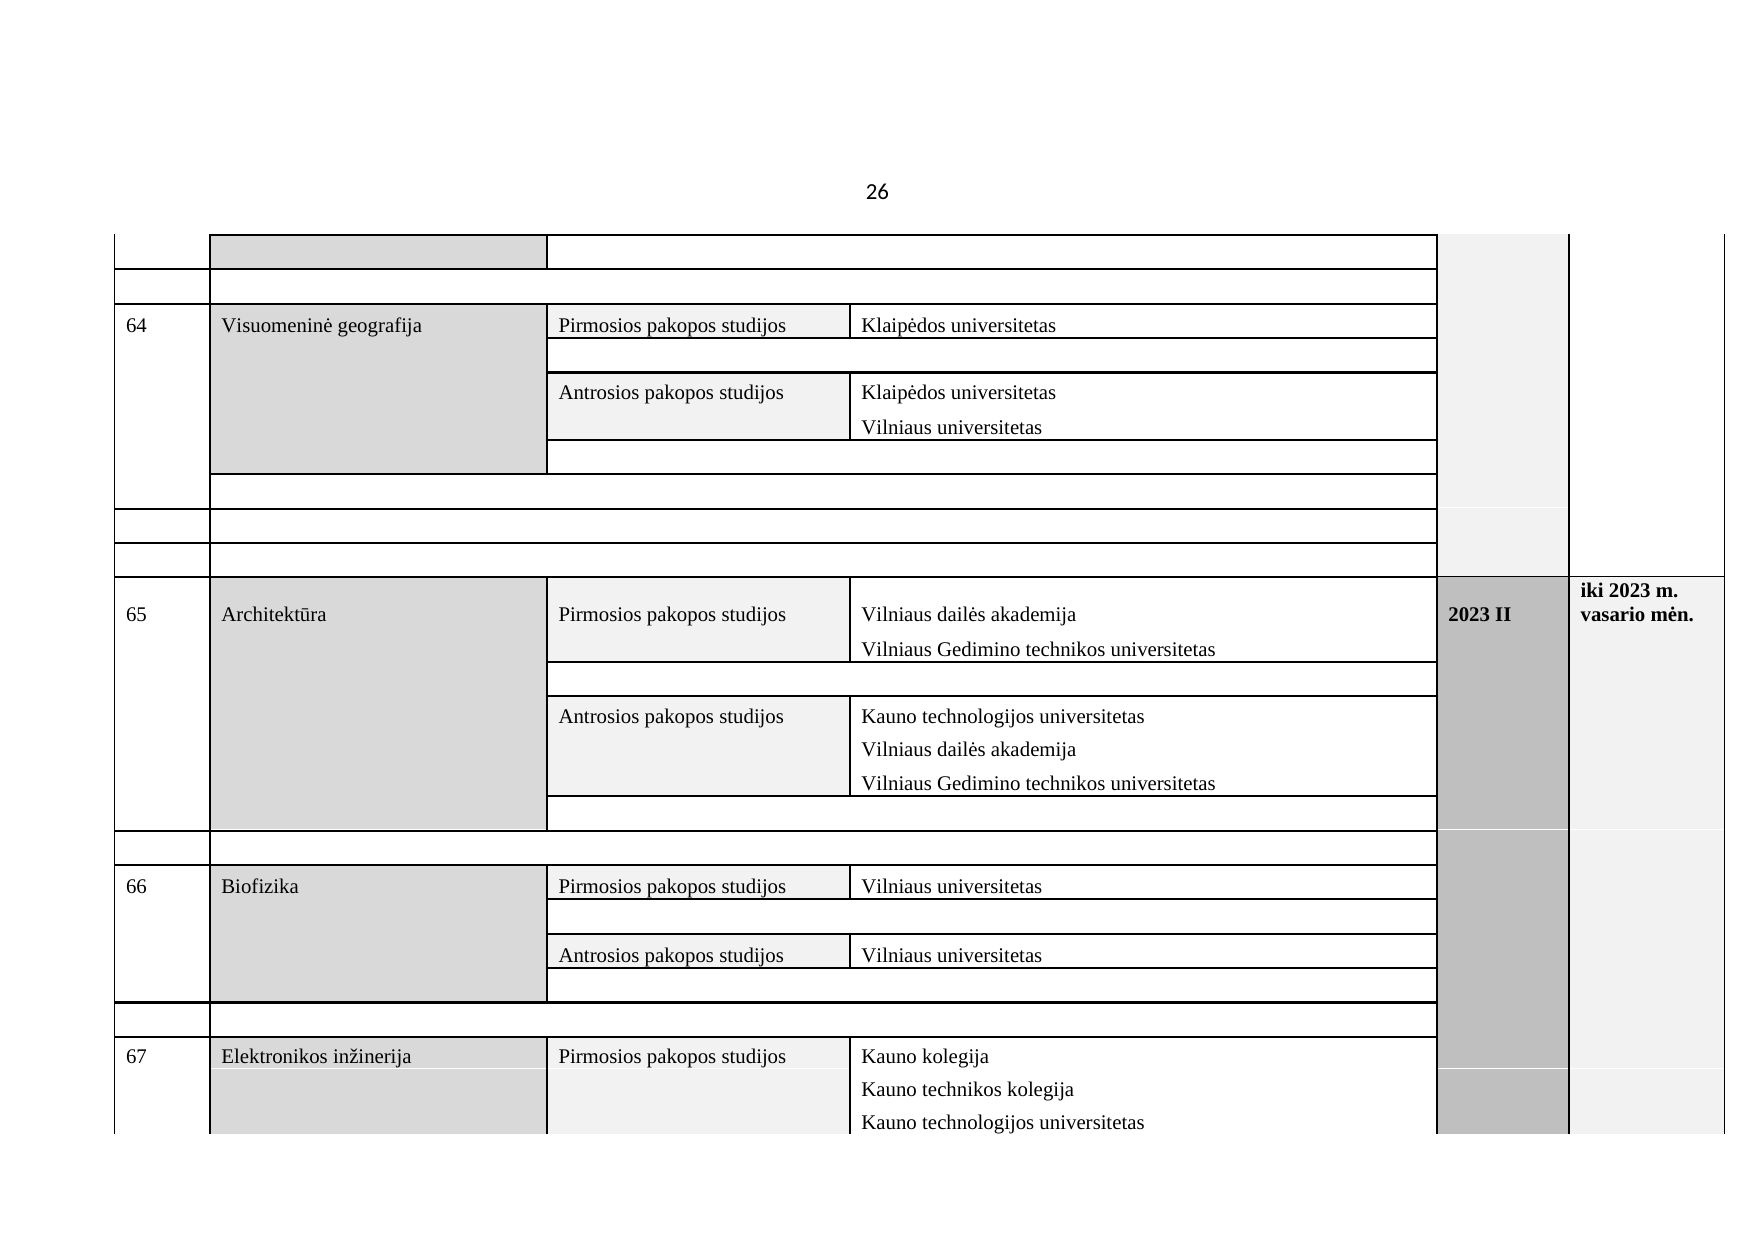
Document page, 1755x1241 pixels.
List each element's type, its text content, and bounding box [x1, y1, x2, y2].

table_cell [115, 371, 209, 404]
table_cell [1438, 830, 1568, 864]
table_cell [115, 1101, 209, 1134]
table_cell Vilniaus dailės akademija [851, 728, 1436, 761]
table_cell [1438, 1036, 1568, 1068]
table_cell [548, 1101, 849, 1134]
table_cell [1438, 695, 1568, 728]
table_cell [211, 795, 546, 829]
table_cell [1570, 371, 1724, 404]
table_cell [1438, 761, 1568, 795]
table_cell [1438, 898, 1568, 933]
table_cell [1570, 337, 1724, 371]
table_cell [1438, 728, 1568, 761]
table_cell [1438, 303, 1568, 337]
table_cell [850, 270, 1436, 303]
table_cell [115, 661, 209, 695]
table_cell [211, 761, 546, 795]
table_cell [1570, 508, 1724, 542]
table_cell [211, 661, 546, 695]
table_cell Antrosios pakopos studijos [548, 374, 849, 404]
table_cell Klaipėdos universitetas [851, 305, 1436, 337]
table_cell [1438, 661, 1568, 695]
table_cell [1438, 268, 1568, 303]
table_cell Antrosios pakopos studijos Suma [548, 797, 1436, 829]
table_cell Visuomenės sveikata Suma [211, 270, 850, 303]
table_cell Visuomeninė geografija Suma [211, 475, 850, 507]
table_cell [1570, 695, 1724, 728]
table_cell [211, 337, 546, 371]
table_cell 65 [115, 578, 209, 626]
table_cell Vilniaus universitetas [851, 866, 1436, 898]
table_cell [211, 404, 546, 439]
table_cell [211, 236, 546, 268]
table_cell [1570, 1101, 1724, 1134]
table_cell [115, 761, 209, 795]
table_cell Visuomeninė geografija [211, 305, 546, 337]
table_cell [115, 795, 209, 829]
table_cell [850, 475, 1436, 507]
table_cell [115, 439, 209, 473]
table_cell [115, 234, 209, 268]
table_cell [850, 544, 1436, 576]
table_cell 66 [115, 866, 209, 898]
table_cell Pirmosios pakopos studijos [548, 1038, 849, 1068]
table_cell Architektūra Suma [211, 832, 547, 864]
table_cell [211, 728, 546, 761]
table_cell [1438, 371, 1568, 404]
table_cell [548, 728, 849, 761]
table_cell [115, 626, 209, 661]
table_cell Vilniaus Gedimino technikos universitetas [851, 761, 1436, 795]
table_cell [1438, 864, 1568, 898]
table_cell [850, 832, 1436, 864]
table_cell Architektūra [211, 578, 546, 626]
table_cell [211, 1101, 546, 1134]
table_cell Pirmosios pakopos studijos [548, 578, 849, 626]
table_cell Pirmosios pakopos studijos Suma [548, 339, 1436, 371]
table_cell [1570, 1001, 1724, 1036]
table_cell Klaipėdos universitetas [851, 374, 1436, 404]
table_cell Antrosios pakopos studijos Suma [548, 441, 1436, 473]
table_cell [115, 728, 209, 761]
table_cell [1438, 1001, 1568, 1036]
table_cell [211, 695, 546, 728]
table_cell [1570, 761, 1724, 795]
table_cell [1570, 795, 1724, 829]
table_cell Vilniaus universitetas [851, 404, 1436, 439]
table_cell [1570, 439, 1724, 473]
table_cell [1438, 795, 1568, 829]
table_cell [1438, 508, 1568, 542]
table_cell [211, 898, 546, 933]
table_cell Pirmosios pakopos studijos [548, 866, 849, 898]
table_cell Elektronikos inžinerija [211, 1038, 546, 1068]
table_cell Biofizika Suma [211, 1004, 547, 1036]
table_cell [115, 695, 209, 728]
table_cell [548, 761, 849, 795]
table_cell [1570, 626, 1724, 661]
table_cell [115, 832, 209, 864]
table_cell Biofizika [211, 866, 546, 898]
table_cell Antrosios pakopos studijos [548, 697, 849, 728]
table_cell [548, 626, 849, 661]
table_cell 2023 II [1438, 577, 1568, 626]
table_cell [1438, 473, 1568, 507]
table_cell [211, 544, 547, 576]
table_cell [211, 510, 547, 542]
table_cell [548, 404, 849, 439]
table_cell [115, 933, 209, 967]
table_cell [115, 270, 209, 303]
table_cell Vilniaus dailės akademija [851, 578, 1436, 626]
table_cell [547, 510, 850, 542]
table_cell [211, 371, 546, 404]
table_cell [850, 510, 1436, 542]
table_cell [1438, 626, 1568, 661]
table_cell [115, 544, 209, 576]
table_cell [1570, 303, 1724, 337]
table_cell [1570, 268, 1724, 303]
table_cell [115, 1004, 209, 1036]
table_cell [1570, 728, 1724, 761]
table_cell Antrosios pakopos studijos [548, 935, 849, 967]
table_cell [115, 473, 209, 507]
table_cell Kauno technikos kolegija [851, 1069, 1436, 1101]
table_cell [1570, 1069, 1724, 1101]
table_cell Kauno technologijos universitetas [851, 1101, 1436, 1134]
table_cell [1438, 967, 1568, 1001]
table_cell [1570, 830, 1724, 864]
table_cell iki 2023 m. vasario mėn. [1570, 577, 1724, 626]
table_cell Pirmosios pakopos studijos Suma [548, 900, 1436, 933]
table_cell [115, 510, 209, 542]
table_cell [115, 337, 209, 371]
table_cell Antrosios pakopos studijos Suma [548, 969, 1436, 1001]
table_cell [1570, 661, 1724, 695]
table_cell [115, 1069, 209, 1101]
table_cell [1438, 542, 1568, 576]
table_cell [1438, 1101, 1568, 1134]
table_cell Antrosios pakopos studijos Suma [548, 236, 1436, 268]
table_cell 67 [115, 1038, 209, 1068]
table_cell [1438, 439, 1568, 473]
table_cell [547, 832, 850, 864]
table_cell [1438, 337, 1568, 371]
table_cell [1438, 933, 1568, 967]
table_cell Vilniaus universitetas [851, 935, 1436, 967]
table_cell [211, 439, 546, 473]
table_cell [1570, 404, 1724, 439]
table_cell [1570, 898, 1724, 933]
table_cell [211, 626, 546, 661]
table_cell [548, 1069, 849, 1101]
table_cell [850, 1004, 1436, 1036]
table_cell [115, 967, 209, 1001]
table_cell [115, 404, 209, 439]
table_cell [211, 967, 546, 1001]
table_cell [547, 1004, 850, 1036]
table_cell [1570, 1036, 1724, 1068]
table_cell [1570, 967, 1724, 1001]
table_cell Pirmosios pakopos studijos Suma [548, 663, 1436, 695]
table_cell [547, 544, 850, 576]
table_cell [1570, 473, 1724, 507]
table_cell [211, 933, 546, 967]
table_cell [1570, 234, 1724, 268]
table_cell [1438, 234, 1568, 268]
table_cell Vilniaus Gedimino technikos universitetas [851, 626, 1436, 661]
table_cell [1570, 864, 1724, 898]
table_cell [211, 1069, 546, 1101]
table_cell Kauno kolegija [851, 1038, 1436, 1068]
table_cell Pirmosios pakopos studijos [548, 305, 849, 337]
table_cell [1570, 933, 1724, 967]
table_cell [115, 898, 209, 933]
table_cell [1438, 1069, 1568, 1101]
table_cell Kauno technologijos universitetas [851, 697, 1436, 728]
table_cell [1438, 404, 1568, 439]
table_cell 64 [115, 305, 209, 337]
table_cell [1570, 542, 1724, 576]
